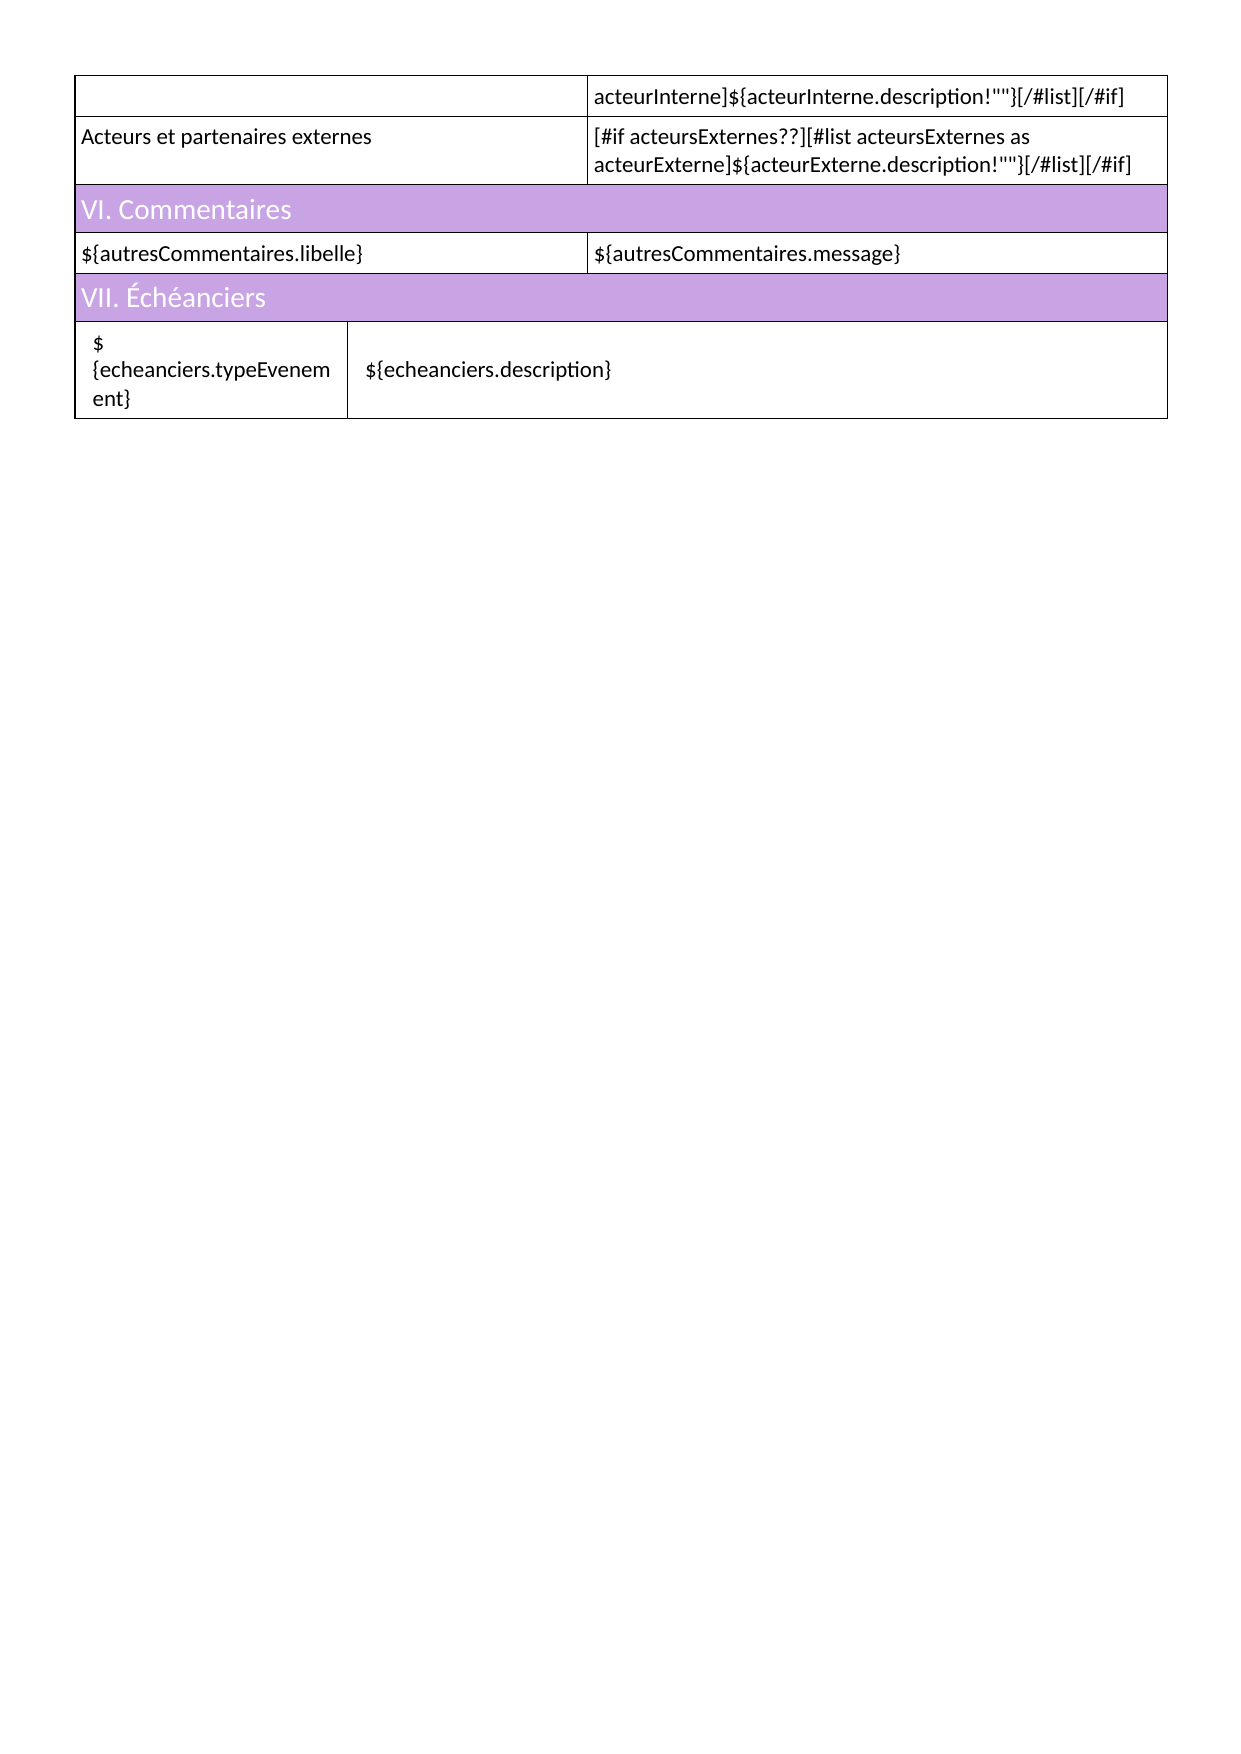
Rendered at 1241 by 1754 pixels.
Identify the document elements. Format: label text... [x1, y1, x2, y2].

table_cell [#if acteursExternes??][#list acteursExternes as acteurExterne]${acteurExterne.description!""}[/#list][/#if] [588, 117, 1167, 184]
table_cell ${autresCommentaires.message} [588, 233, 1167, 273]
table_cell ${autresCommentaires.libelle} [76, 233, 587, 273]
table_cell acteurInterne]${acteurInterne.description!""}[/#list][/#if] [588, 76, 1167, 116]
table_cell VII. Échéanciers [76, 274, 1167, 321]
table_cell [76, 76, 587, 116]
table_cell VI. Commentaires [76, 185, 1167, 232]
table_cell ${echeanciers.typeEvenement} [76, 322, 347, 417]
table_cell ${echeanciers.description} [348, 322, 1167, 417]
table_cell Acteurs et partenaires externes [76, 117, 587, 184]
